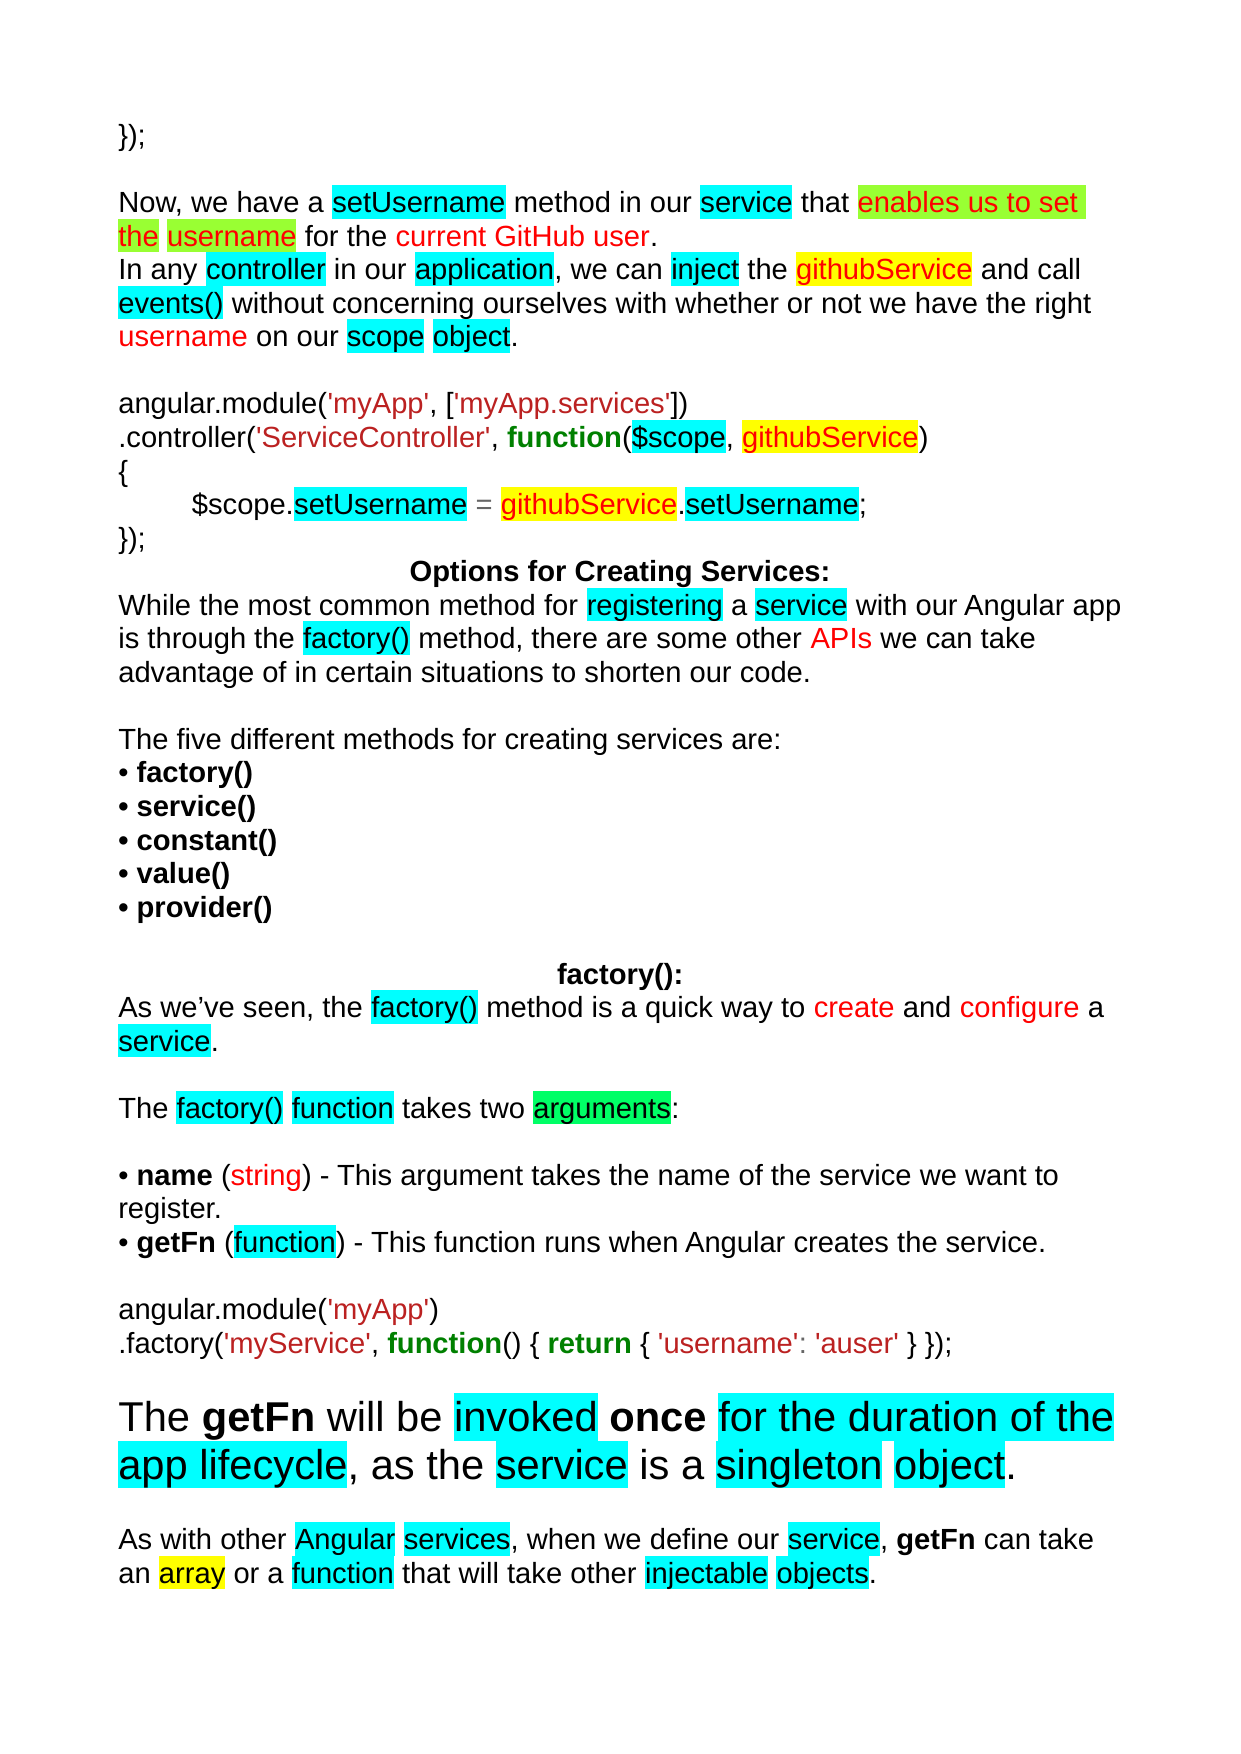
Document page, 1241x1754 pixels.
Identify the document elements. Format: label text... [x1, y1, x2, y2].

text • value() [118, 856, 1122, 889]
text While the most common method for registering a service with our Angular app is through the factory() method, there are some other APIs we can take advantage of in certain situations to shorten our code. [118, 588, 1122, 688]
text .controller('ServiceController', function($scope, githubService) [118, 420, 1122, 453]
text • name (string) - This argument takes the name of the service we want to register. [118, 1158, 1122, 1225]
text • provider() [118, 889, 1122, 923]
text }); [118, 118, 1122, 152]
text Options for Creating Services: [118, 554, 1122, 588]
text • constant() [118, 822, 1122, 856]
text The five different methods for creating services are: [118, 722, 1122, 755]
text The getFn will be invoked once for the duration of the app lifecycle, as the service is a singleton object. [118, 1393, 1122, 1488]
text }); [118, 521, 1122, 554]
text angular.module('myApp', ['myApp.services']) [118, 386, 1122, 420]
text • service() [118, 789, 1122, 822]
text • getFn (function) - This function runs when Angular creates the service. [118, 1225, 1122, 1258]
text factory(): [118, 957, 1122, 990]
text angular.module('myApp') [118, 1292, 1122, 1326]
text { [118, 453, 1122, 487]
text As we’ve seen, the factory() method is a quick way to create and configure a service. [118, 990, 1122, 1057]
text As with other Angular services, when we define our service, getFn can take an array or a function that will take other injectable objects. [118, 1522, 1122, 1589]
text The factory() function takes two arguments: [118, 1091, 1122, 1124]
text $scope.setUsername = githubService.setUsername; [118, 487, 1122, 521]
text .factory('myService', function() { return { 'username': 'auser' } }); [118, 1326, 1122, 1359]
text Now, we have a setUsername method in our service that enables us to set the username for the current GitHub user. [118, 185, 1122, 252]
text In any controller in our application, we can inject the githubService and call events() without concerning ourselves with whether or not we have the right username on our scope object. [118, 252, 1122, 353]
text • factory() [118, 755, 1122, 789]
